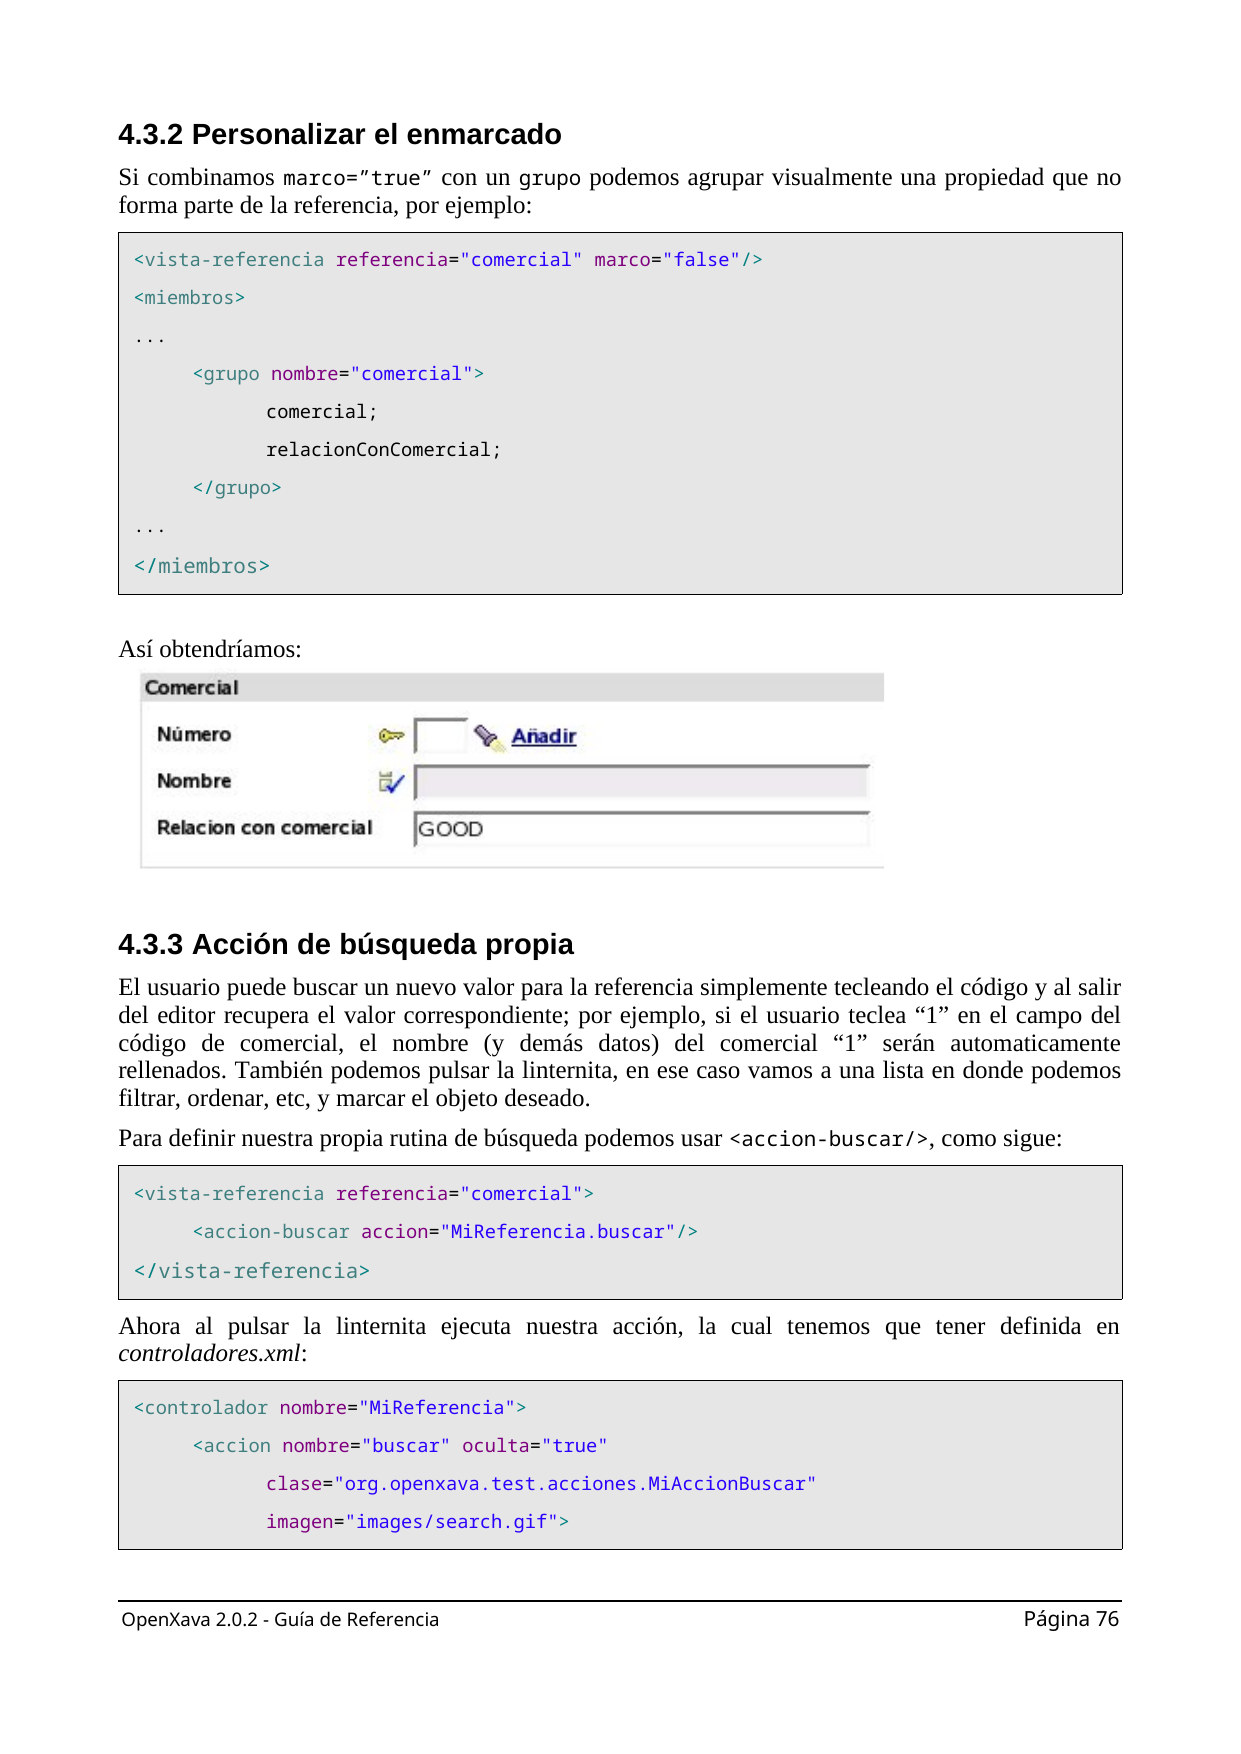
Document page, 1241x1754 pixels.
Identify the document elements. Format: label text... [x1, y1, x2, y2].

text ... [119, 308, 1122, 346]
text Ahora al pulsar la linternita ejecuta nuestra acción, la cual tenemos que tener definida en controladores.xml: [118, 1312, 1122, 1367]
text </miembros> [119, 536, 1122, 594]
text <vista-referencia referencia="comercial" marco="false"/> [119, 233, 1122, 270]
text Si combinamos marco=”true” con un grupo podemos agrupar visualmente una propiedad que no forma parte de la referencia, por ejemplo: [118, 163, 1122, 219]
text <controlador nombre="MiReferencia"> [119, 1381, 1122, 1418]
text relacionConComercial; [119, 422, 1122, 460]
text imagen="images/search.gif"> [119, 1494, 1122, 1549]
text </grupo> [119, 460, 1122, 498]
subtitle Acción de búsqueda propia [118, 928, 1122, 961]
text <accion-buscar accion="MiReferencia.buscar"/> [119, 1203, 1122, 1241]
picture [137, 668, 885, 876]
text <grupo nombre="comercial"> [119, 346, 1122, 384]
text Así obtendríamos: [118, 635, 1122, 662]
text Para definir nuestra propia rutina de búsqueda podemos usar <accion-buscar/>, como sigue: [118, 1124, 1122, 1153]
text </vista-referencia> [119, 1241, 1122, 1299]
subtitle Personalizar el enmarcado [118, 118, 1122, 151]
text El usuario puede buscar un nuevo valor para la referencia simplemente tecleando el código y al salir del editor recupera el valor correspondiente; por ejemplo, si el usuario teclea “1” en el campo del código de comercial, el nombre (y demás datos) del comercial “1” serán automaticamente rellenados. También podemos pulsar la linternita, en ese caso vamos a una lista en donde podemos filtrar, ordenar, etc, y marcar el objeto deseado. [118, 973, 1122, 1112]
text <miembros> [119, 270, 1122, 308]
text ... [119, 498, 1122, 536]
text <accion nombre="buscar" oculta="true" [119, 1418, 1122, 1456]
text <vista-referencia referencia="comercial"> [119, 1166, 1122, 1203]
text comercial; [119, 384, 1122, 422]
text clase="org.openxava.test.acciones.MiAccionBuscar" [119, 1456, 1122, 1494]
